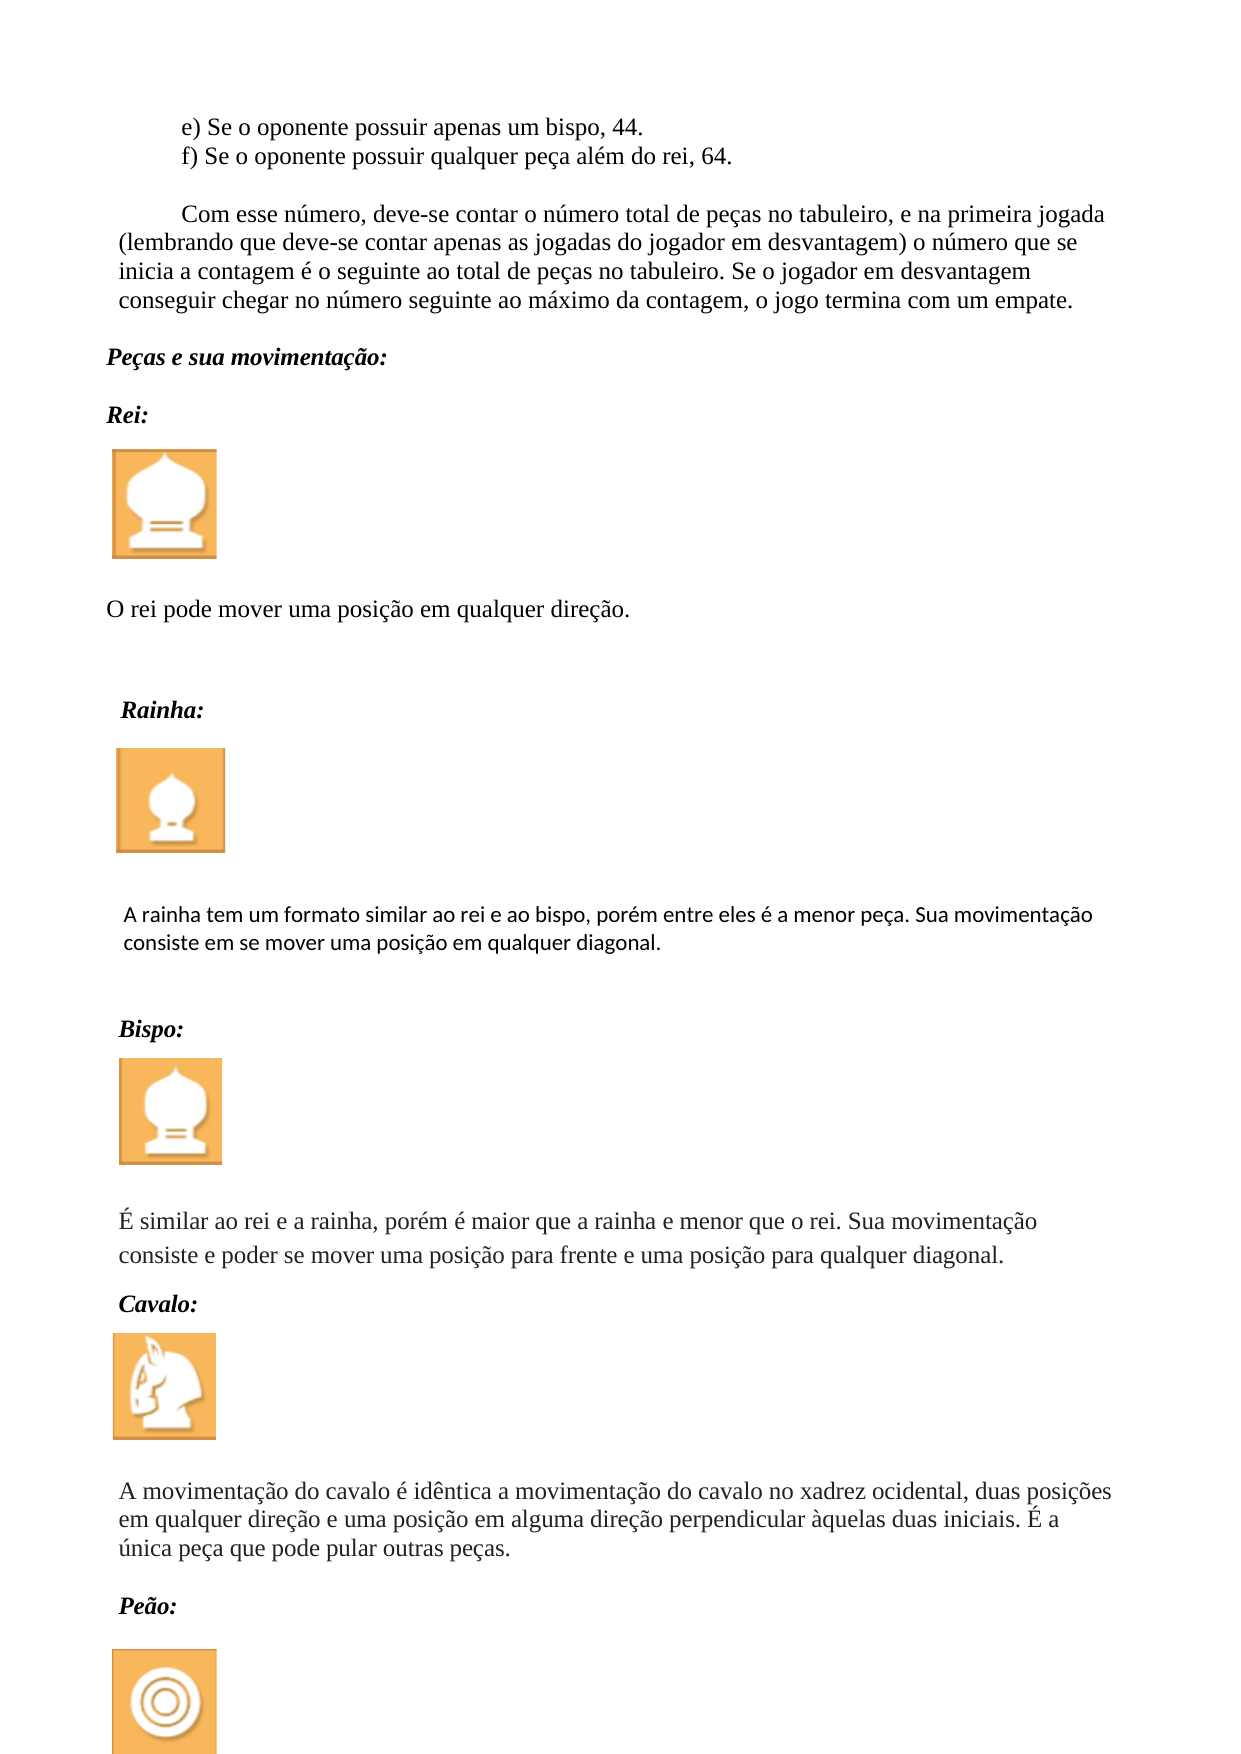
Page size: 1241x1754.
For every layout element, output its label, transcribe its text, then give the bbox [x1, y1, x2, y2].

subtitle Peão: [118, 1591, 1132, 1619]
picture [112, 449, 217, 559]
subtitle Rei: [106, 400, 504, 429]
subtitle Rainha: [120, 695, 1132, 724]
text É similar ao rei e a rainha, porém é maior que a rainha e menor que o rei. Sua movimentação consiste e poder se mover uma posição para frente e uma posição para qualquer diagonal. [118, 1206, 1107, 1268]
text f) Se o oponente possuir qualquer peça além do rei, 64. [118, 141, 1132, 170]
text Com esse número, deve-se contar o número total de peças no tabuleiro, e na primeira jogada (lembrando que deve-se contar apenas as jogadas do jogador em desvantagem) o número que se inicia a contagem é o seguinte ao total de peças no tabuleiro. Se o jogador em desvantagem conseguir chegar no número seguinte ao máximo da contagem, o jogo termina com um empate. [118, 199, 1132, 314]
text A rainha tem um formato similar ao rei e ao bispo, porém entre eles é a menor peça. Sua movimentação consiste em se mover uma posição em qualquer diagonal. [123, 900, 1132, 956]
subtitle Bispo: [118, 1014, 1132, 1043]
picture [112, 1333, 216, 1440]
subtitle Cavalo: [118, 1289, 1132, 1317]
picture [112, 1649, 217, 1754]
text A movimentação do cavalo é idêntica a movimentação do cavalo no xadrez ocidental, duas posições em qualquer direção e uma posição em alguma direção perpendicular àquelas duas iniciais. É a única peça que pode pular outras peças. [118, 1476, 1113, 1562]
text O rei pode mover uma posição em qualquer direção. [106, 594, 1132, 623]
picture [116, 748, 226, 853]
picture [119, 1058, 223, 1165]
subtitle Peças e sua movimentação: [106, 342, 504, 371]
text e) Se o oponente possuir apenas um bispo, 44. [118, 112, 1132, 141]
